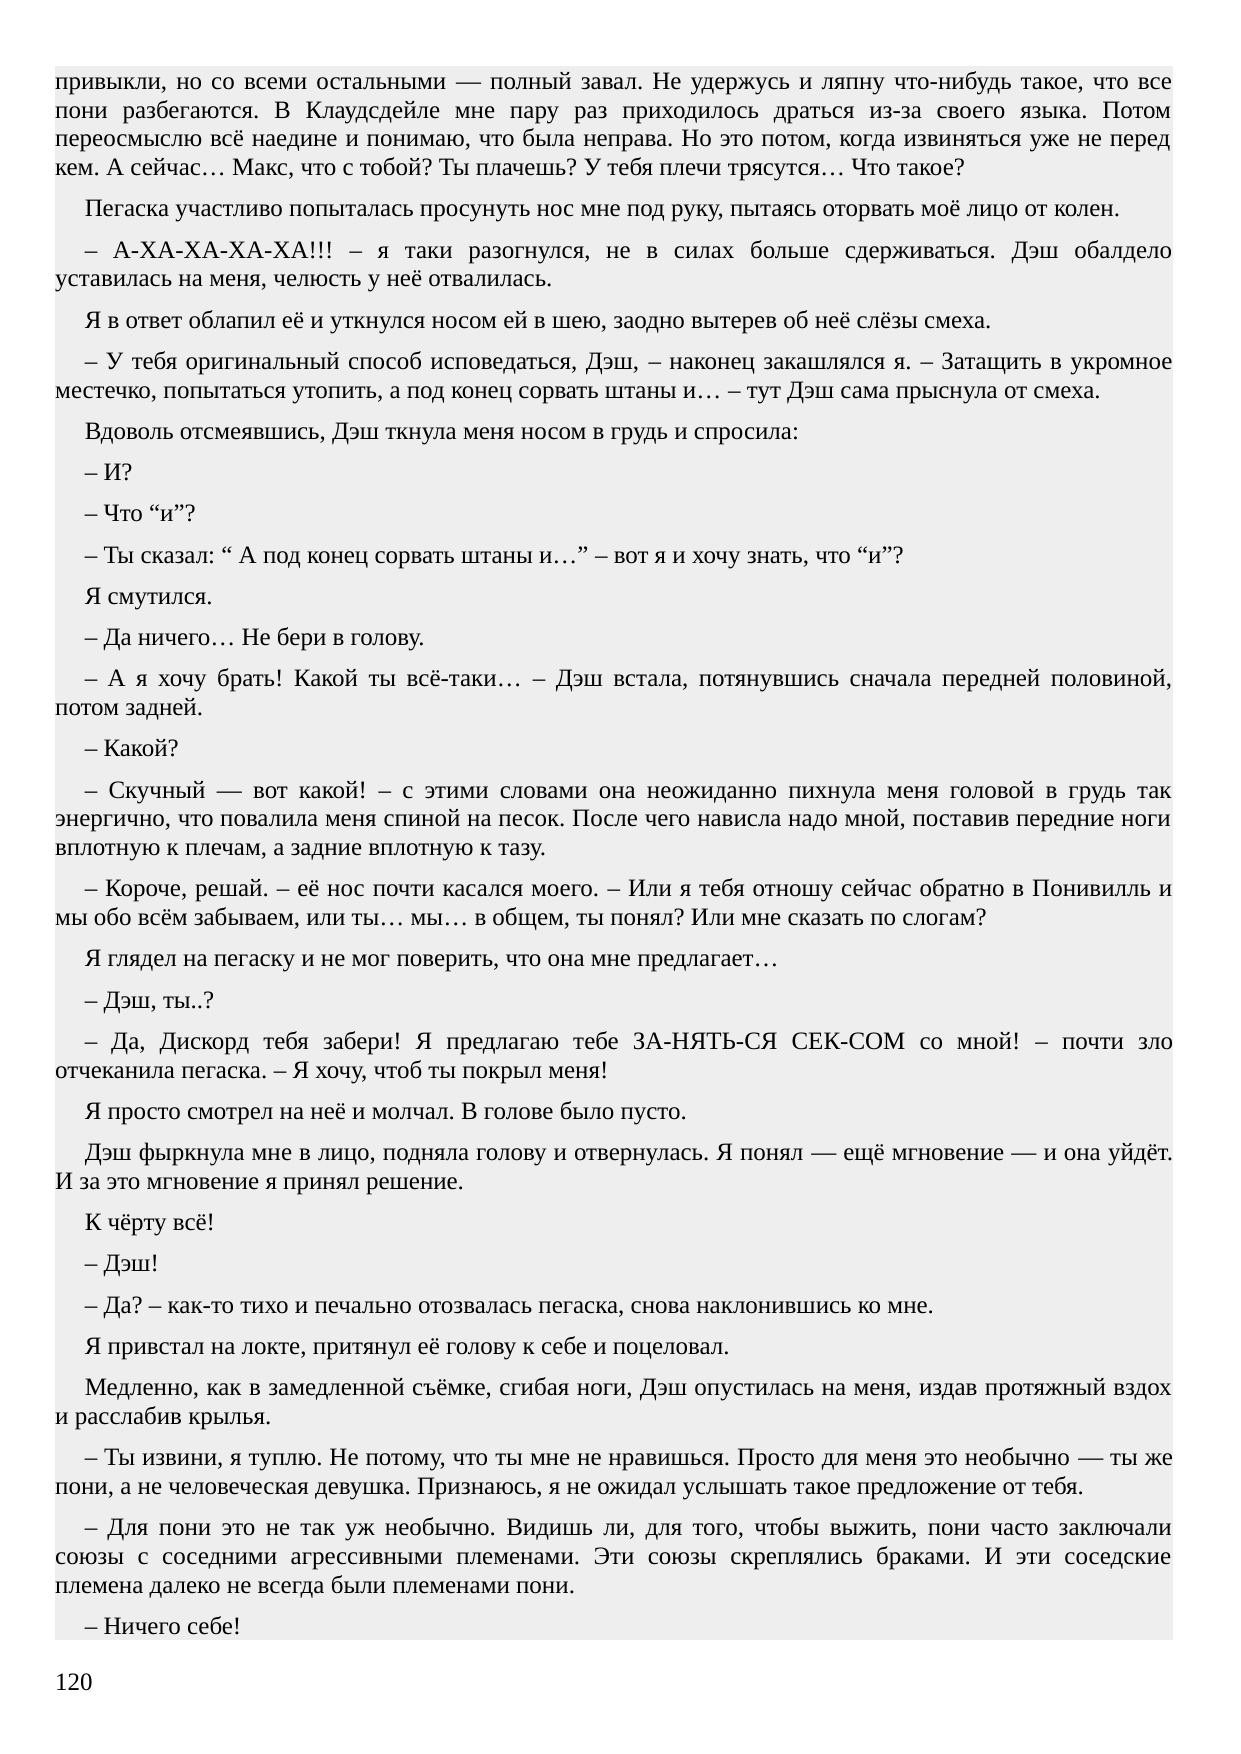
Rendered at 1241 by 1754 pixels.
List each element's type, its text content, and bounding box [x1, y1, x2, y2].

text – Скучный — вот какой! – с этими словами она неожиданно пихнула меня головой в грудь так энергично, что повалила меня спиной на песок. После чего нависла надо мной, поставив передние ноги вплотную к плечам, а задние вплотную к тазу. [55, 775, 1173, 861]
text Медленно, как в замедленной съёмке, сгибая ноги, Дэш опустилась на меня, издав протяжный вздох и расслабив крылья. [55, 1372, 1173, 1430]
text Я просто смотрел на неё и молчал. В голове было пусто. [55, 1096, 1173, 1125]
text Я привстал на локте, притянул её голову к себе и поцеловал. [55, 1331, 1173, 1360]
text Я глядел на пегаску и не мог поверить, что она мне предлагает… [55, 943, 1173, 972]
text – Дэш, ты..? [55, 985, 1173, 1013]
text Вдоволь отсмеявшись, Дэш ткнула меня носом в грудь и спросила: [55, 416, 1173, 445]
text – Ничего себе! [55, 1611, 1173, 1640]
text – Какой? [55, 733, 1173, 762]
text Я в ответ облапил её и уткнулся носом ей в шею, заодно вытерев об неё слёзы смеха. [55, 305, 1173, 333]
text привыкли, но со всеми остальными — полный завал. Не удержусь и ляпну что-нибудь такое, что все пони разбегаются. В Клаудсдейле мне пару раз приходилось драться из-за своего языка. Потом переосмыслю всё наедине и понимаю, что была неправа. Но это потом, когда извиняться уже не перед кем. А сейчас… Макс, что с тобой? Ты плачешь? У тебя плечи трясутся… Что такое? [55, 66, 1173, 181]
text – У тебя оригинальный способ исповедаться, Дэш, – наконец закашлялся я. – Затащить в укромное местечко, попытаться утопить, а под конец сорвать штаны и… – тут Дэш сама прыснула от смеха. [55, 346, 1173, 403]
text – И? [55, 457, 1173, 486]
text Я смутился. [55, 581, 1173, 610]
text Дэш фыркнула мне в лицо, подняла голову и отвернулась. Я понял — ещё мгновение — и она уйдёт. И за это мгновение я принял решение. [55, 1137, 1173, 1195]
text – А я хочу брать! Какой ты всё-таки… – Дэш встала, потянувшись сначала передней половиной, потом задней. [55, 663, 1173, 721]
text – Ты сказал: “ А под конец сорвать штаны и…” – вот я и хочу знать, что “и”? [55, 540, 1173, 568]
text – Да, Дискорд тебя забери! Я предлагаю тебе ЗА-НЯТЬ-СЯ СЕК-СОМ со мной! – почти зло отчеканила пегаска. – Я хочу, чтоб ты покрыл меня! [55, 1026, 1173, 1083]
text – Для пони это не так уж необычно. Видишь ли, для того, чтобы выжить, пони часто заключали союзы с соседними агрессивными племенами. Эти союзы скреплялись браками. И эти соседские племена далеко не всегда были племенами пони. [55, 1512, 1173, 1598]
text – А-ХА-ХА-ХА-ХА!!! – я таки разогнулся, не в силах больше сдерживаться. Дэш обалдело уставилась на меня, челюсть у неё отвалилась. [55, 235, 1173, 292]
text – Что “и”? [55, 498, 1173, 527]
text – Короче, решай. – её нос почти касался моего. – Или я тебя отношу сейчас обратно в Понивилль и мы обо всём забываем, или ты… мы… в общем, ты понял? Или мне сказать по слогам? [55, 873, 1173, 931]
text – Да? – как-то тихо и печально отозвалась пегаска, снова наклонившись ко мне. [55, 1290, 1173, 1318]
text Пегаска участливо попыталась просунуть нос мне под руку, пытаясь оторвать моё лицо от колен. [55, 193, 1173, 222]
text – Да ничего… Не бери в голову. [55, 622, 1173, 651]
text К чёрту всё! [55, 1207, 1173, 1236]
text – Ты извини, я туплю. Не потому, что ты мне не нравишься. Просто для меня это необычно — ты же пони, а не человеческая девушка. Признаюсь, я не ожидал услышать такое предложение от тебя. [55, 1442, 1173, 1500]
text – Дэш! [55, 1248, 1173, 1277]
